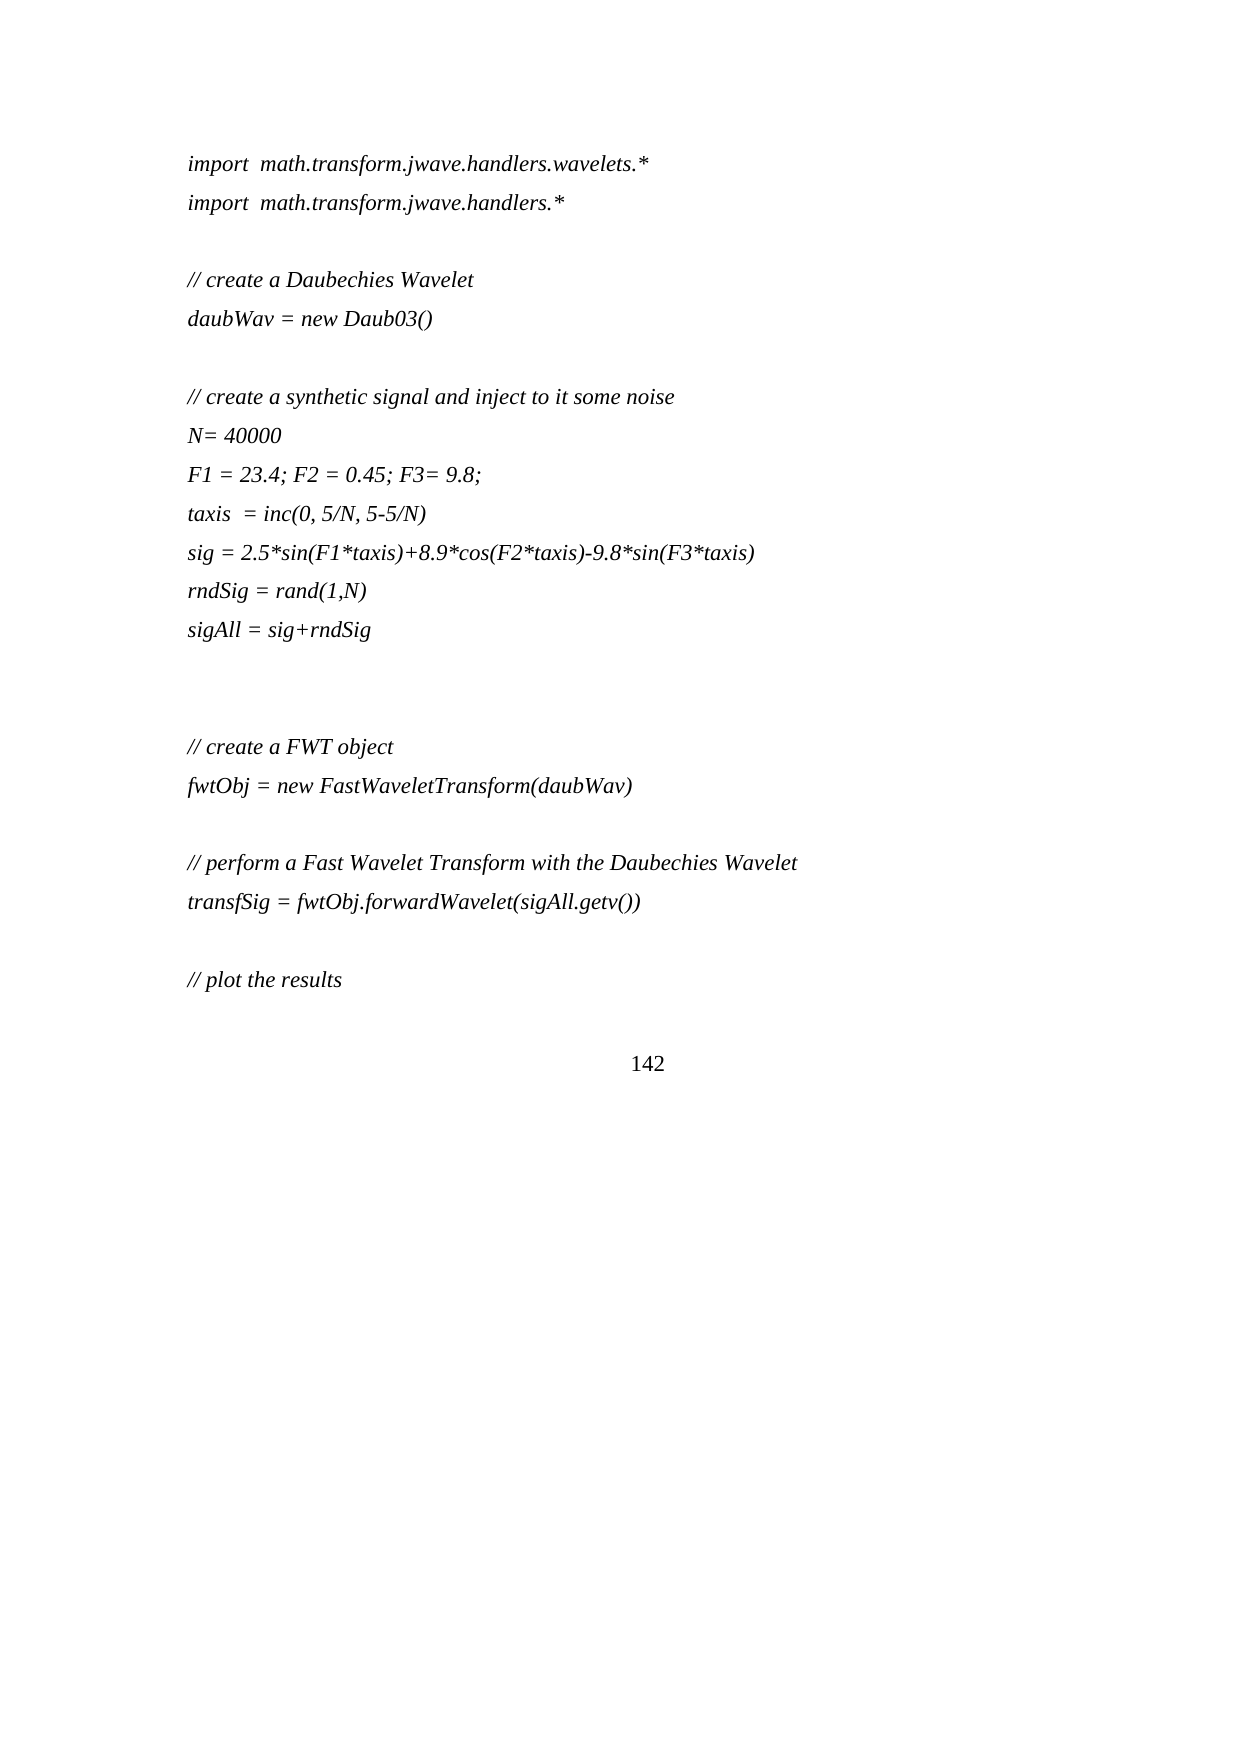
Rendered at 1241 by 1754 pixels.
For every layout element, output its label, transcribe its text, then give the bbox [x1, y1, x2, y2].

text import math.transform.jwave.handlers.* [187, 189, 1108, 215]
text transfSig = fwtObj.forwardWavelet(sigAll.getv()) [187, 888, 1108, 914]
text fwtObj = new FastWaveletTransform(daubWav) [187, 772, 1108, 798]
text // create a synthetic signal and inject to it some noise [187, 383, 1108, 409]
text sig = 2.5*sin(F1*taxis)+8.9*cos(F2*taxis)-9.8*sin(F3*taxis) [187, 538, 1108, 565]
text N= 40000 [187, 422, 1108, 448]
text rndSig = rand(1,N) [187, 577, 1108, 604]
text daubWav = new Daub03() [187, 305, 1108, 332]
text taxis = inc(0, 5/N, 5-5/N) [187, 500, 1108, 526]
text import math.transform.jwave.handlers.wavelets.* [187, 150, 1108, 176]
text // create a FWT object [187, 733, 1108, 759]
text // create a Daubechies Wavelet [187, 267, 1108, 293]
text sigAll = sig+rndSig [187, 616, 1108, 643]
text // plot the results [187, 966, 1108, 992]
text F1 = 23.4; F2 = 0.45; F3= 9.8; [187, 461, 1108, 487]
text // perform a Fast Wavelet Transform with the Daubechies Wavelet [187, 849, 1108, 876]
